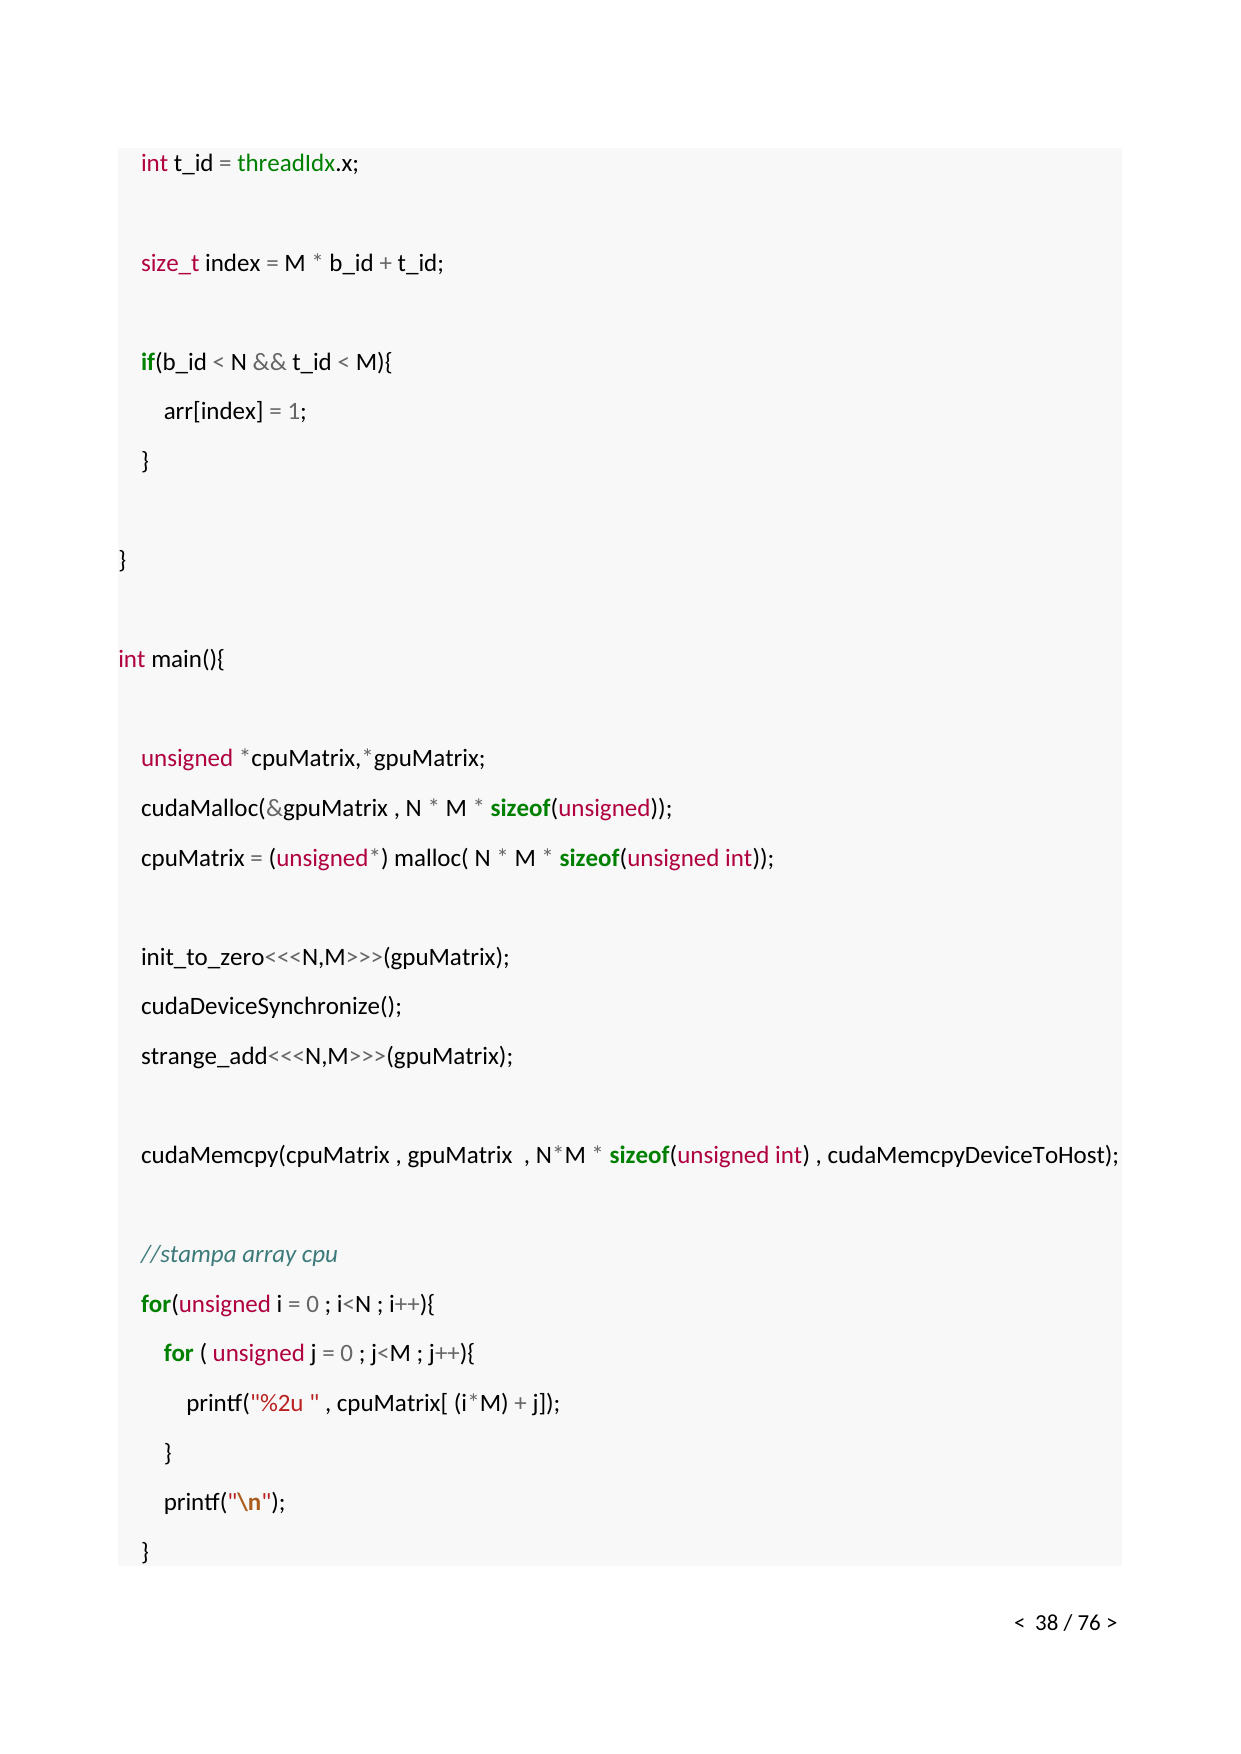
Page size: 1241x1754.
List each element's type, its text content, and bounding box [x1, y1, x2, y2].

text for ( unsigned j = 0 ; j<M ; j++){ [118, 1338, 1122, 1368]
text if(b_id < N && t_id < M){ [118, 346, 1122, 376]
text cpuMatrix = (unsigned*) malloc( N * M * sizeof(unsigned int)); [118, 842, 1122, 872]
text unsigned *cpuMatrix,*gpuMatrix; [118, 743, 1122, 773]
text cudaMemcpy(cpuMatrix , gpuMatrix , N*M * sizeof(unsigned int) , cudaMemcpyDeviceToHost); [118, 1139, 1122, 1170]
text int t_id = threadIdx.x; [118, 148, 1122, 178]
text arr[index] = 1; [118, 396, 1122, 426]
text } [118, 445, 1122, 476]
text strange_add<<<N,M>>>(gpuMatrix); [118, 1040, 1122, 1071]
text size_t index = M * b_id + t_id; [118, 247, 1122, 277]
text } [118, 544, 1122, 575]
text //stampa array cpu [118, 1238, 1122, 1269]
text } [118, 1437, 1122, 1467]
text int main(){ [118, 643, 1122, 674]
text printf("\n"); [118, 1486, 1122, 1517]
text cudaMalloc(&gpuMatrix , N * M * sizeof(unsigned)); [118, 792, 1122, 823]
text printf("%2u " , cpuMatrix[ (i*M) + j]); [118, 1387, 1122, 1418]
text init_to_zero<<<N,M>>>(gpuMatrix); [118, 941, 1122, 971]
text } [118, 1536, 1122, 1566]
text for(unsigned i = 0 ; i<N ; i++){ [118, 1288, 1122, 1318]
text cudaDeviceSynchronize(); [118, 991, 1122, 1021]
